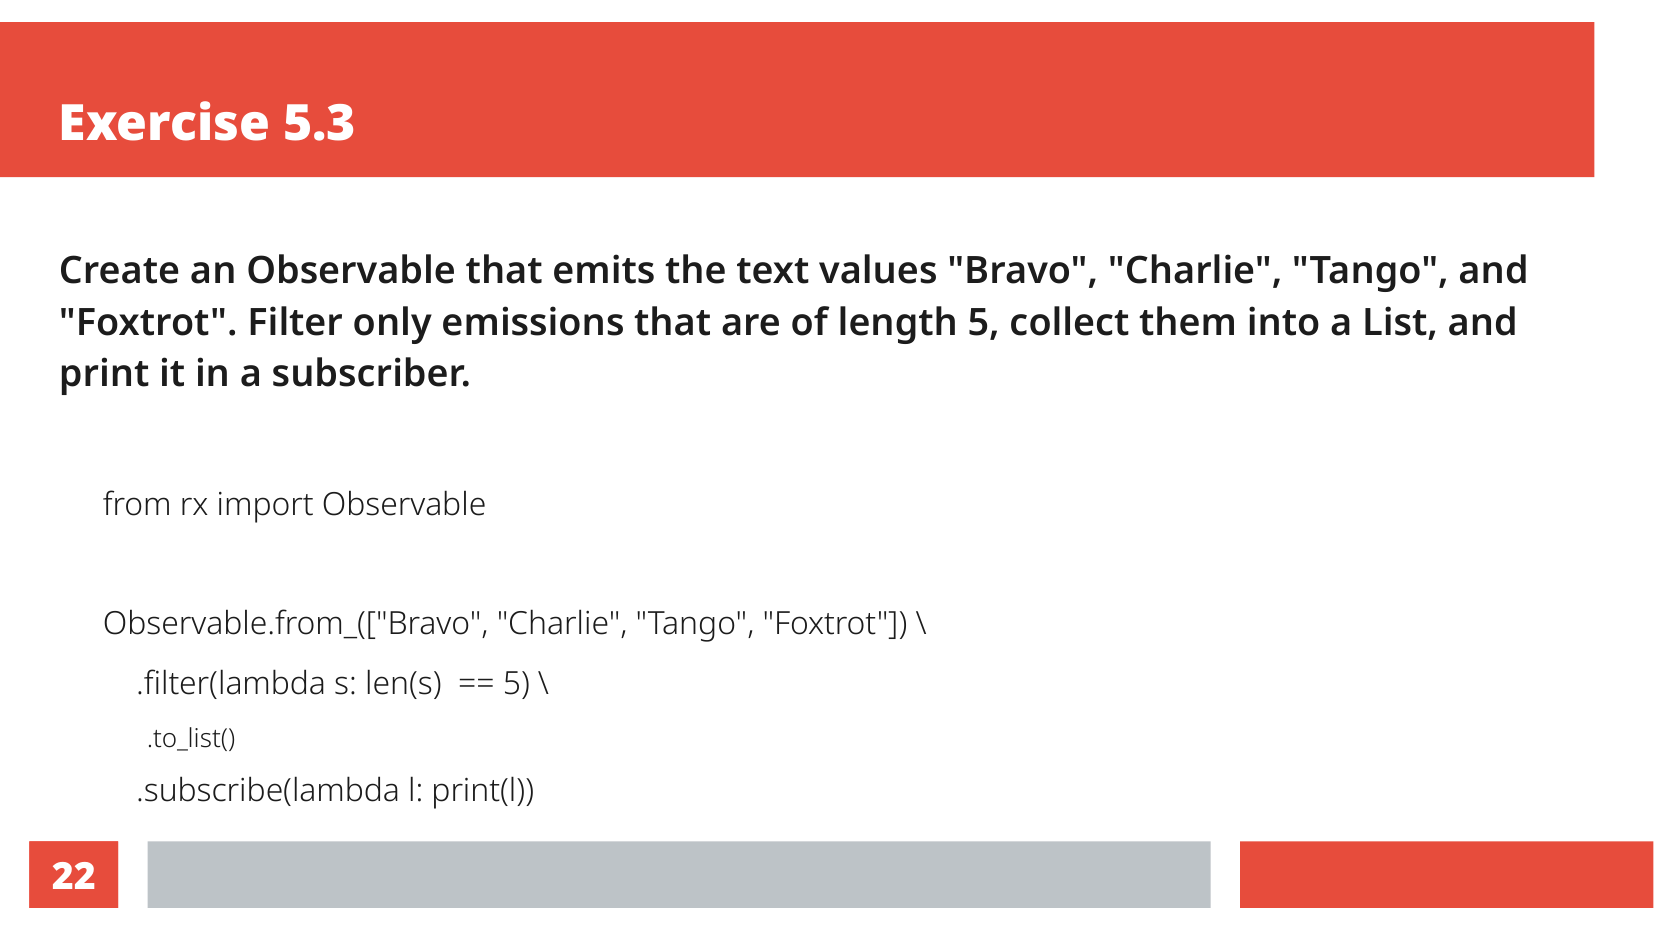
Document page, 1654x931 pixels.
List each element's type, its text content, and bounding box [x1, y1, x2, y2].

title Exercise 5.3 [58, 44, 1595, 155]
list Create an Observable that emits the text values "Bravo", "Charlie", "Tango", and "Foxtrot". Filter only emissions that are of length 5, collect them into a List, and print it in a subscriber. from rx import Observable Observable.from_(["Bravo", "Charlie", "Tango", "Foxtrot"]) \ .filter(lambda s: len(s) == 5) \ .to_list() .subscribe(lambda l: print(l)) [58, 243, 1565, 820]
